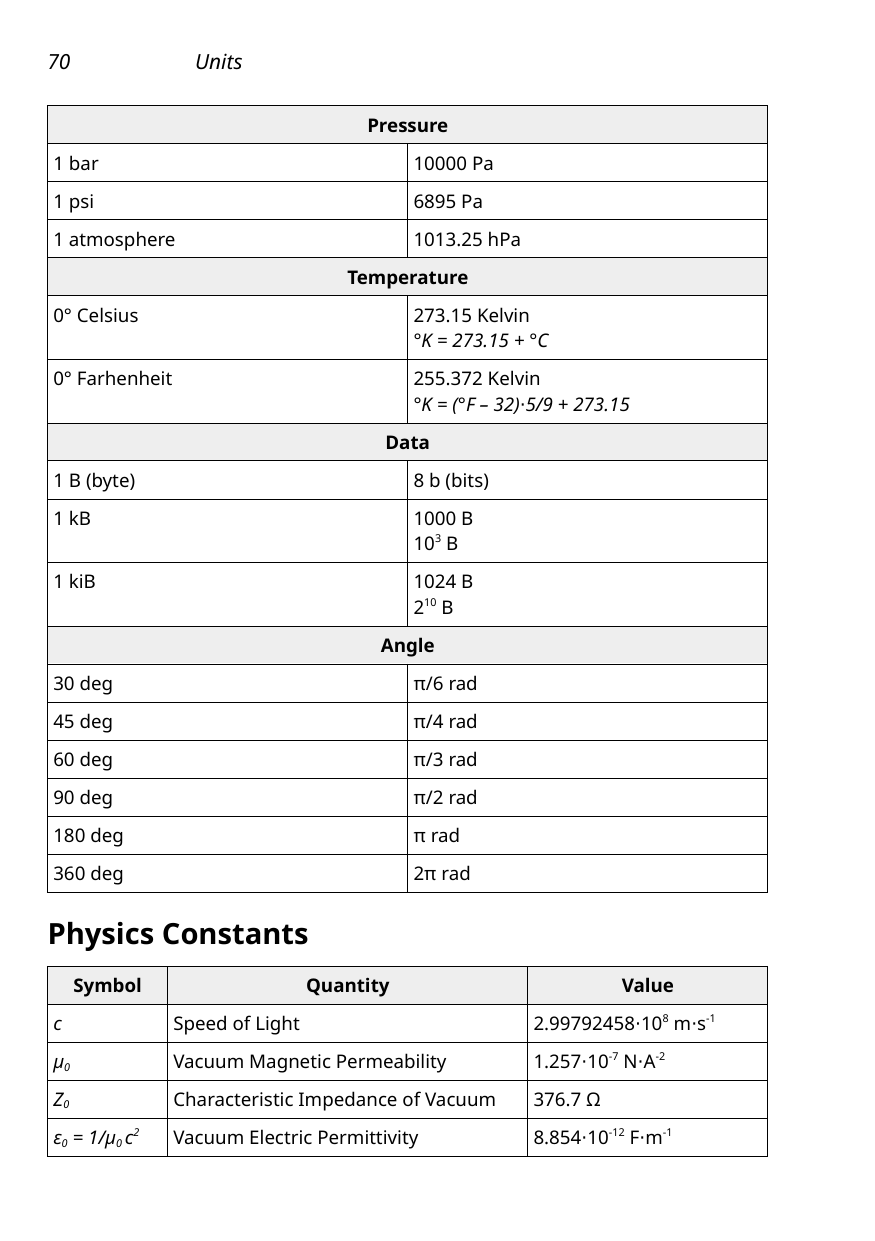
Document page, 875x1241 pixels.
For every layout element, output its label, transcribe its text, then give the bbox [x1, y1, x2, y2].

table_cell 30 deg [48, 665, 407, 702]
table_cell 1 kB [48, 500, 407, 562]
table_cell 10000 Pa [408, 144, 767, 181]
table_cell Speed of Light [168, 1005, 527, 1042]
table_cell 2.99792458⋅108 m⋅s-1 [528, 1005, 767, 1042]
table_cell 60 deg [48, 741, 407, 778]
table_cell 0° Celsius [48, 296, 407, 359]
table_cell 8 b (bits) [408, 461, 767, 498]
table_cell 1 kiB [48, 563, 407, 626]
table_cell 1 psi [48, 182, 407, 219]
table_cell 1 atmosphere [48, 220, 407, 257]
table_cell 360 deg [48, 855, 407, 892]
table_cell Data [48, 424, 767, 460]
table_cell 1 B (byte) [48, 461, 407, 498]
table_cell µ0 [48, 1043, 167, 1080]
table_cell Z0 [48, 1081, 167, 1118]
table_cell Characteristic Impedance of Vacuum [168, 1081, 527, 1118]
table_cell 0° Farhenheit [48, 360, 407, 422]
table_cell 376.7 Ω [528, 1081, 767, 1118]
subtitle Physics Constants [47, 913, 768, 953]
table_header Value [528, 967, 767, 1004]
table_cell 1024 B 210 B [408, 563, 767, 626]
table_cell 90 deg [48, 779, 407, 816]
table_cell 1 bar [48, 144, 407, 181]
table_cell Angle [48, 627, 767, 663]
table_cell 255.372 Kelvin °K = (°F – 32)⋅5/9 + 273.15 [408, 360, 767, 422]
table_cell π/6 rad [408, 665, 767, 702]
table_cell 1000 B 103 B [408, 500, 767, 562]
table_cell 1.257⋅10-7 N⋅A-2 [528, 1043, 767, 1080]
table_header Quantity [168, 967, 527, 1004]
table_cell π/3 rad [408, 741, 767, 778]
table_cell π/4 rad [408, 703, 767, 739]
table_cell Vacuum Magnetic Permeability [168, 1043, 527, 1080]
table_cell 6895 Pa [408, 182, 767, 219]
table_cell π/2 rad [408, 779, 767, 816]
table_cell π rad [408, 817, 767, 854]
table_header Symbol [48, 967, 167, 1004]
table_cell 8.854⋅10-12 F⋅m-1 [528, 1119, 767, 1156]
table_cell Temperature [48, 258, 767, 295]
table_cell 1013.25 hPa [408, 220, 767, 257]
table_cell c [48, 1005, 167, 1042]
table_cell 180 deg [48, 817, 407, 854]
table_cell Vacuum Electric Permittivity [168, 1119, 527, 1156]
table_cell ε0 = 1/µ0 c2 [48, 1119, 167, 1156]
table_cell 273.15 Kelvin °K = 273.15 + °C [408, 296, 767, 359]
table_header Pressure [48, 106, 767, 143]
table_cell 45 deg [48, 703, 407, 739]
table_cell 2π rad [408, 855, 767, 892]
